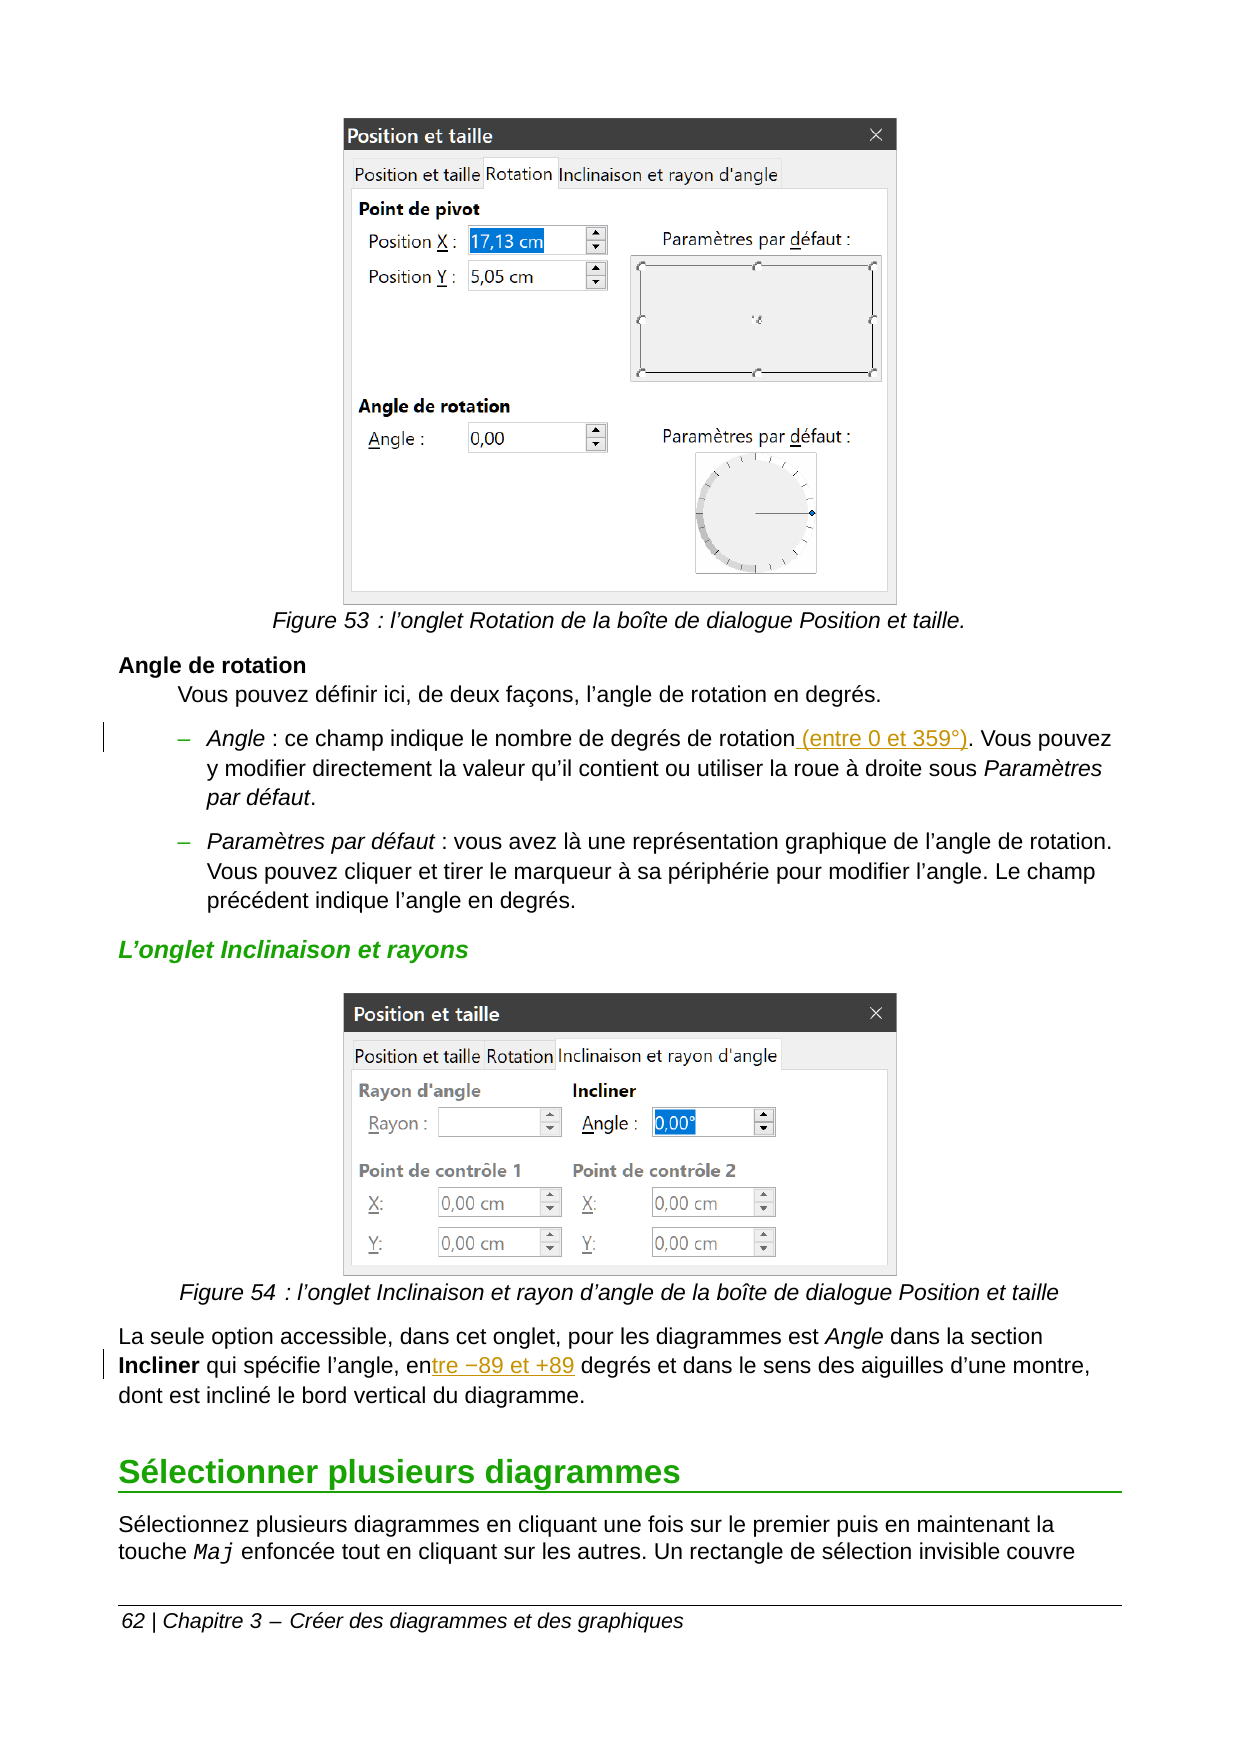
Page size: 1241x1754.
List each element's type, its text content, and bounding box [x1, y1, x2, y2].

picture [343, 118, 897, 605]
list Paramètres par défaut : vous avez là une représentation graphique de l’angle de rotation. Vous pouvez cliquer et tirer le marqueur à sa périphérie pour modifier l’angle. Le champ précédent indique l’angle en degrés. [177, 825, 1122, 914]
subtitle Sélectionner plusieurs diagrammes [118, 1452, 1122, 1491]
text Figure 53 : l’onglet Rotation de la boîte de dialogue Position et taille. [118, 604, 1122, 634]
list Vous pouvez définir ici, de deux façons, l’angle de rotation en degrés. [177, 678, 1122, 707]
list Angle : ce champ indique le nombre de degrés de rotation (entre 0 et 359°). Vous pouvez y modifier directement la valeur qu’il contient ou utiliser la roue à droite sous Paramètres par défaut. [177, 722, 1122, 811]
text Figure 54 : l’onglet Inclinaison et rayon d’angle de la boîte de dialogue Position et taille [118, 1276, 1122, 1305]
subtitle L’onglet Inclinaison et rayons [118, 934, 1122, 964]
picture [343, 993, 897, 1276]
text La seule option accessible, dans cet onglet, pour les diagrammes est Angle dans la section Incliner qui spécifie l’angle, entre −89 et +89 degrés et dans le sens des aiguilles d’une montre, dont est incliné le bord vertical du diagramme. [118, 1320, 1122, 1408]
subtitle Angle de rotation [118, 648, 1122, 678]
text Sélectionnez plusieurs diagrammes en cliquant une fois sur le premier puis en maintenant la touche Maj enfoncée tout en cliquant sur les autres. Un rectangle de sélection invisible couvre [118, 1508, 1122, 1567]
